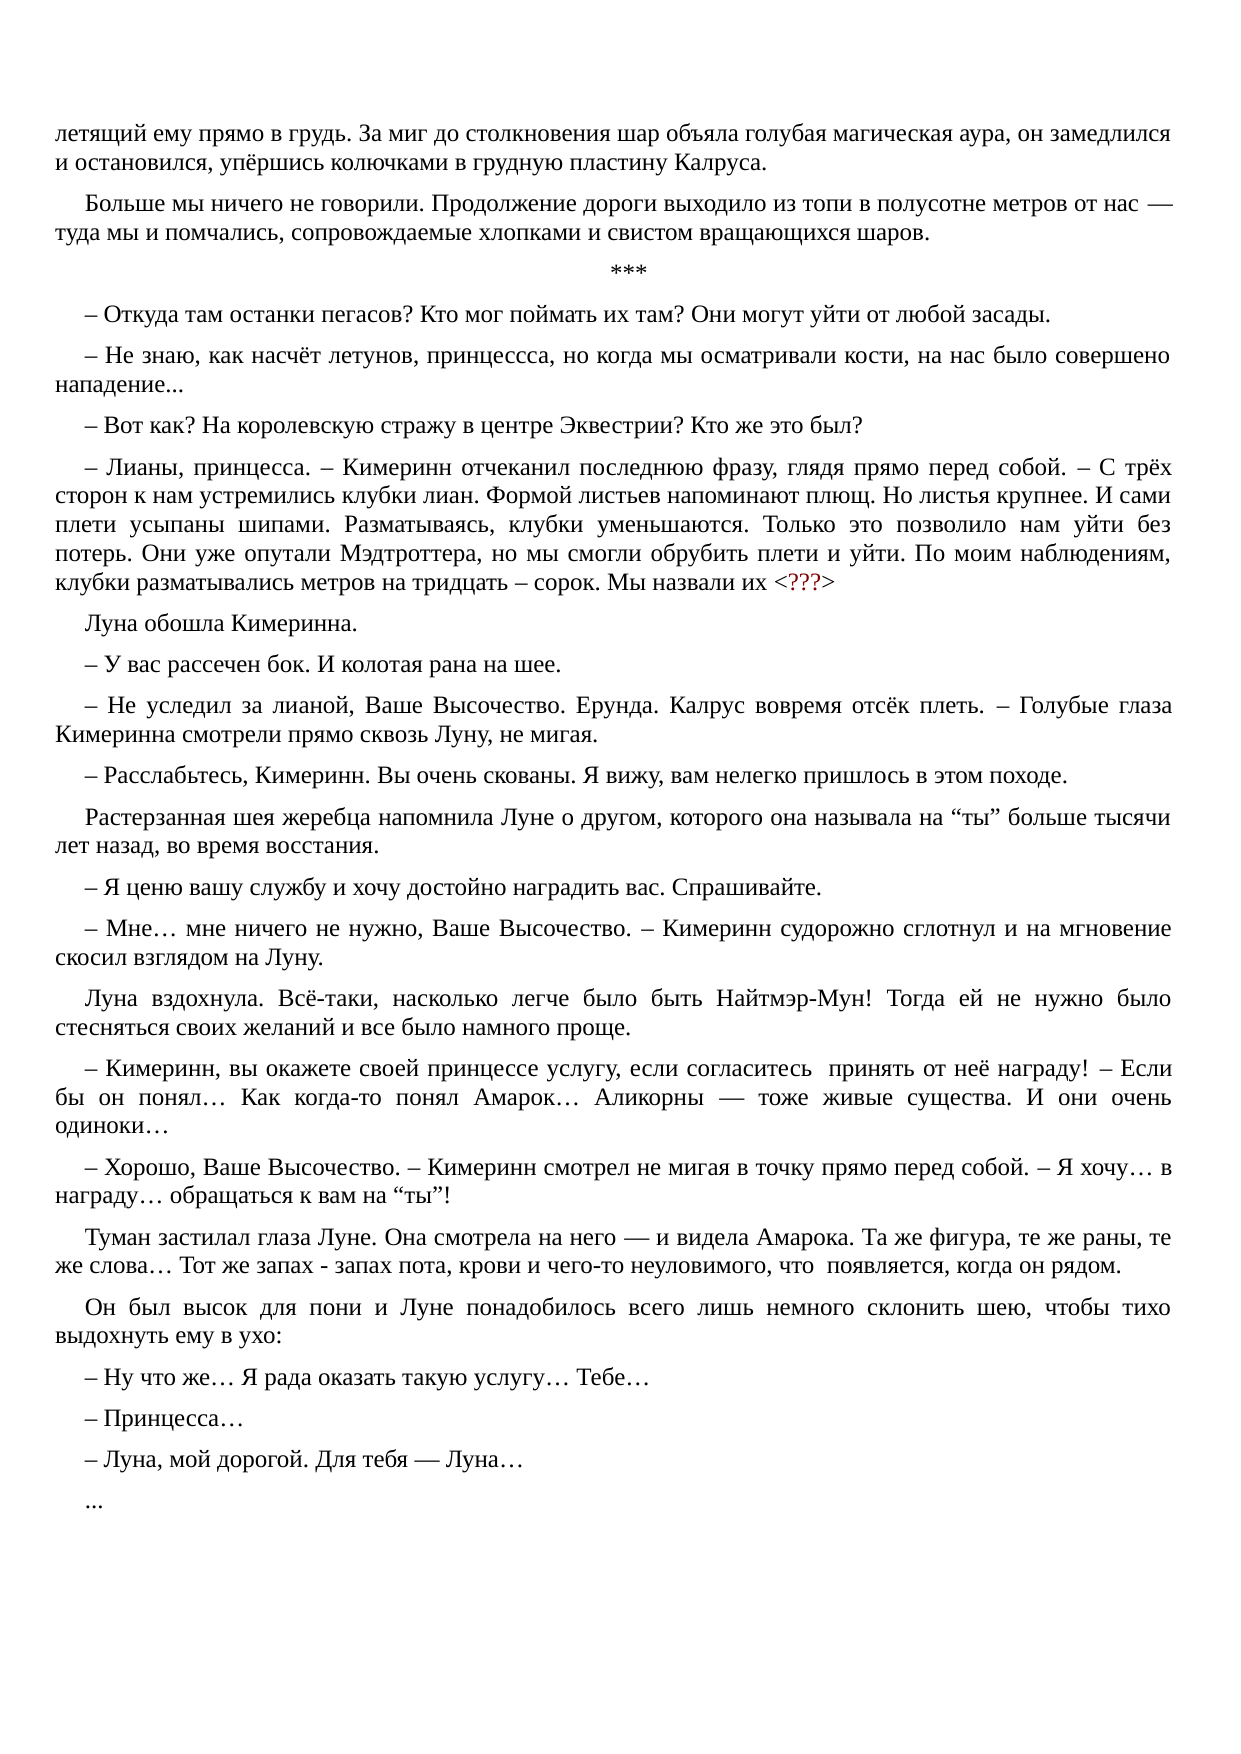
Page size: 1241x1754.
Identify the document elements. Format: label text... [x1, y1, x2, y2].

text – Хорошо, Ваше Высочество. – Кимеринн смотрел не мигая в точку прямо перед собой. – Я хочу… в награду… обращаться к вам на “ты”! [55, 1152, 1172, 1209]
text – Вот как? На королевскую стражу в центре Эквестрии? Кто же это был? [55, 411, 1172, 439]
text – У вас рассечен бок. И колотая рана на шее. [55, 649, 1172, 678]
text – Расслабьтесь, Кимеринн. Вы очень скованы. Я вижу, вам нелегко пришлось в этом походе. [55, 761, 1172, 789]
text *** [55, 258, 1172, 287]
text – Лианы, принцесса. – Кимеринн отчеканил последнюю фразу, глядя прямо перед собой. – С трёх сторон к нам устремились клубки лиан. Формой листьев напоминают плющ. Но листья крупнее. И сами плети усыпаны шипами. Разматываясь, клубки уменьшаются. Только это позволило нам уйти без потерь. Они уже опутали Мэдтроттера, но мы смогли обрубить плети и уйти. По моим наблюдениям, клубки разматывались метров на тридцать – сорок. Мы назвали их <???> [55, 452, 1172, 596]
text Он был высок для пони и Луне понадобилось всего лишь немного склонить шею, чтобы тихо выдохнуть ему в ухо: [55, 1292, 1172, 1349]
text Растерзанная шея жеребца напомнила Луне о другом, которого она называла на “ты” больше тысячи лет назад, во время восстания. [55, 802, 1172, 859]
text летящий ему прямо в грудь. За миг до столкновения шар объяла голубая магическая аура, он замедлился и остановился, упёршись колючками в грудную пластину Калруса. [55, 118, 1172, 176]
text – Откуда там останки пегасов? Кто мог поймать их там? Они могут уйти от любой засады. [55, 299, 1172, 328]
text – Ну что же… Я рада оказать такую услугу… Тебе… [55, 1362, 1172, 1391]
text – Принцесса… [55, 1403, 1172, 1432]
text ... [55, 1486, 1172, 1514]
text Больше мы ничего не говорили. Продолжение дороги выходило из топи в полусотне метров от нас — туда мы и помчались, сопровождаемые хлопками и свистом вращающихся шаров. [55, 188, 1172, 246]
text – Луна, мой дорогой. Для тебя — Луна… [55, 1444, 1172, 1473]
text – Мне… мне ничего не нужно, Ваше Высочество. – Кимеринн судорожно сглотнул и на мгновение скосил взглядом на Луну. [55, 913, 1172, 971]
text – Не знаю, как насчёт летунов, принцессса, но когда мы осматривали кости, на нас было совершено нападение... [55, 341, 1172, 398]
text Луна обошла Кимеринна. [55, 608, 1172, 637]
text Туман застилал глаза Луне. Она смотрела на него — и видела Амарока. Та же фигура, те же раны, те же слова… Тот же запах - запах пота, крови и чего-то неуловимого, что появляется, когда он рядом. [55, 1222, 1172, 1279]
text – Я ценю вашу службу и хочу достойно наградить вас. Спрашивайте. [55, 872, 1172, 901]
text – Не уследил за лианой, Ваше Высочество. Ерунда. Калрус вовремя отсёк плеть. – Голубые глаза Кимеринна смотрели прямо сквозь Луну, не мигая. [55, 691, 1172, 748]
text – Кимеринн, вы окажете своей принцессе услугу, если согласитесь принять от неё награду! – Если бы он понял… Как когда-то понял Амарок… Аликорны — тоже живые существа. И они очень одиноки… [55, 1053, 1172, 1139]
text Луна вздохнула. Всё-таки, насколько легче было быть Найтмэр-Мун! Тогда ей не нужно было стесняться своих желаний и все было намного проще. [55, 983, 1172, 1041]
